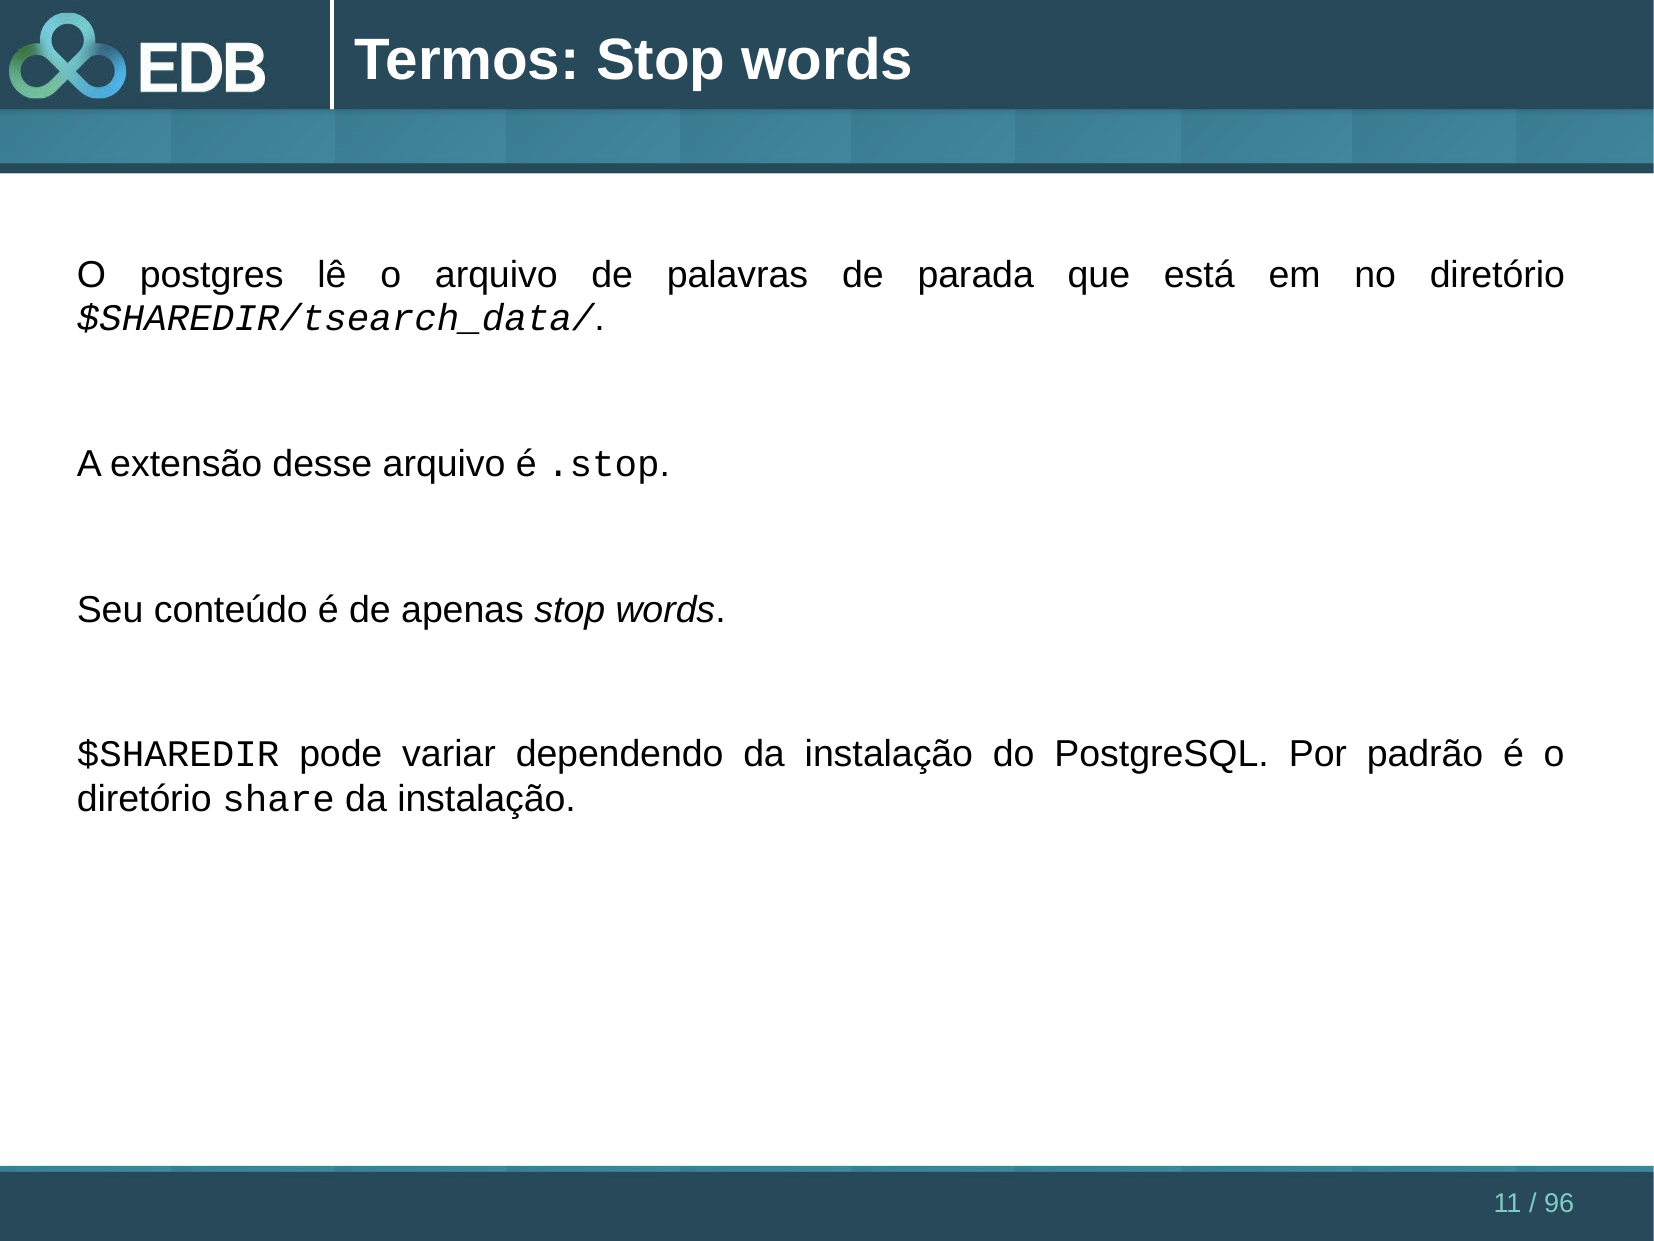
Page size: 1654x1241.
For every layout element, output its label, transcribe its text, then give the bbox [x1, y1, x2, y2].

title Termos: Stop words [354, 26, 1595, 92]
picture [0, 0, 1654, 1241]
list O postgres lê o arquivo de palavras de parada que está em no diretório $SHAREDIR/tsearch_data/. A extensão desse arquivo é .stop. Seu conteúdo é de apenas stop words. $SHAREDIR pode variar dependendo da instalação do PostgreSQL. Por padrão é o diretório share da instalação. [76, 253, 1565, 1098]
